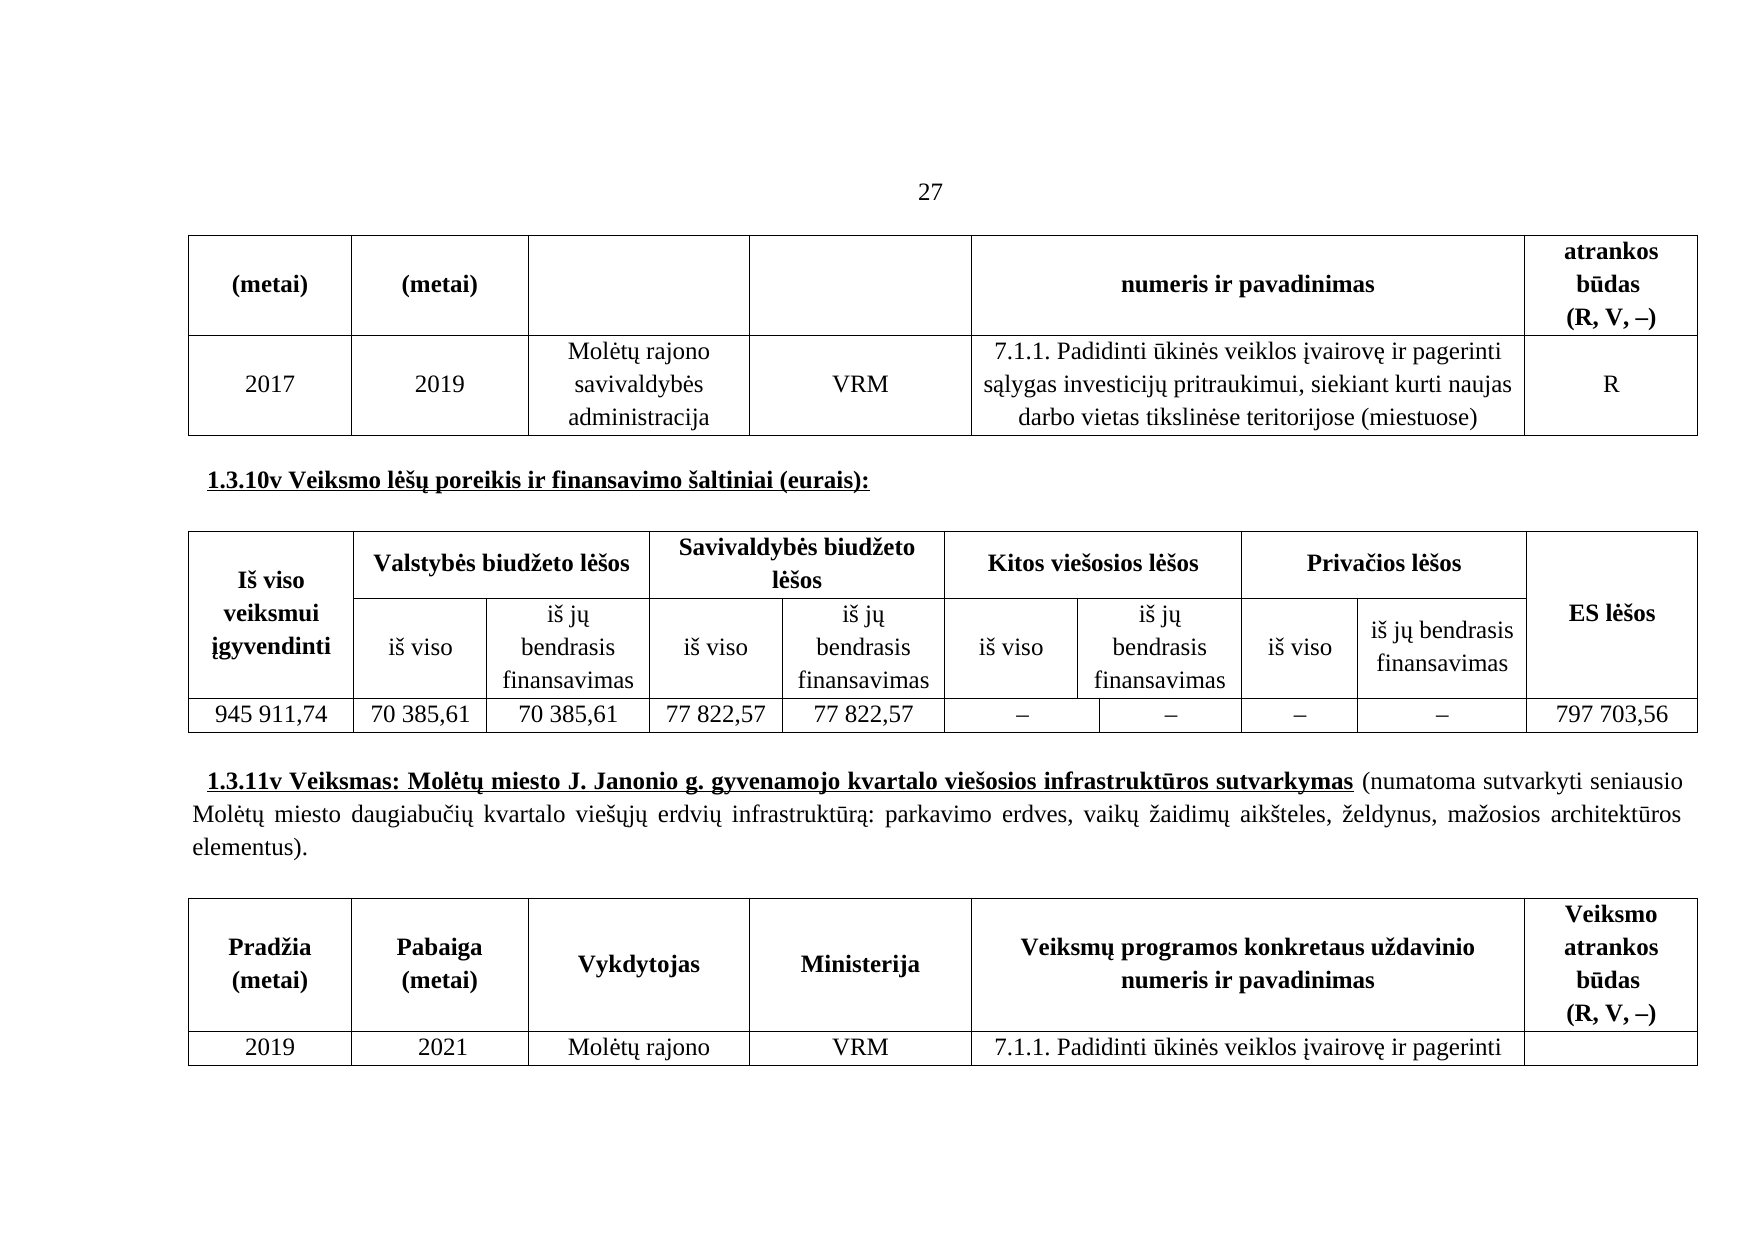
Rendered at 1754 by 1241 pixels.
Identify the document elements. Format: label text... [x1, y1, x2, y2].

text 1.3.10v Veiksmo lėšų poreikis ir finansavimo šaltiniai (eurais): [177, 465, 1683, 493]
table_cell Molėtų rajono savivaldybės administracija [529, 336, 749, 435]
table_cell iš jų bendrasis finansavimas [487, 599, 649, 698]
table_cell R [1525, 336, 1697, 435]
table_header (metai) [189, 236, 351, 335]
table_cell iš jų bendrasis finansavimas [783, 599, 944, 698]
table_cell iš jų bendrasis finansavimas [1078, 599, 1241, 698]
table_header Vykdytojas [529, 899, 749, 1031]
table_cell 2017 [189, 336, 351, 435]
table_header Valstybės biudžeto lėšos [354, 532, 649, 598]
table_header Savivaldybės biudžeto lėšos [650, 532, 944, 598]
table_cell iš viso [1242, 599, 1357, 698]
table_cell 2019 [352, 336, 528, 435]
table_cell VRM [750, 336, 971, 435]
table_header Pradžia (metai) [189, 899, 351, 1031]
table_header Kitos viešosios lėšos [945, 532, 1241, 598]
table_cell 2019 [189, 1032, 351, 1065]
table_header atrankos būdas (R, V, –) [1525, 236, 1697, 335]
table_cell 77 822,57 [783, 699, 944, 732]
table_header Iš viso veiksmui įgyvendinti [189, 532, 353, 698]
table_header (metai) [352, 236, 528, 335]
table_cell 7.1.1. Padidinti ūkinės veiklos įvairovę ir pagerinti [972, 1032, 1524, 1065]
table_cell 2021 [352, 1032, 528, 1065]
table_cell – [1100, 699, 1241, 732]
table_cell 70 385,61 [487, 699, 649, 732]
table_cell 797 703,56 [1527, 699, 1697, 732]
table_header [750, 236, 971, 335]
table_cell 7.1.1. Padidinti ūkinės veiklos įvairovę ir pagerinti sąlygas investicijų pritraukimui, siekiant kurti naujas darbo vietas tikslinėse teritorijose (miestuose) [972, 336, 1524, 435]
table_cell 77 822,57 [650, 699, 782, 732]
text 1.3.11v Veiksmas: Molėtų miesto J. Janonio g. gyvenamojo kvartalo viešosios infrastruktūros sutvarkymas (numatoma sutvarkyti seniausio Molėtų miesto daugiabučių kvartalo viešųjų erdvių infrastruktūrą: parkavimo erdves, vaikų žaidimų aikšteles, želdynus, mažosios architektūros elementus). [192, 766, 1683, 861]
table_cell [1525, 1032, 1697, 1065]
table_header Veiksmų programos konkretaus uždavinio numeris ir pavadinimas [972, 899, 1524, 1031]
table_cell – [1358, 699, 1526, 732]
table_header Ministerija [750, 899, 971, 1031]
table_cell – [945, 699, 1099, 732]
table_cell 70 385,61 [354, 699, 486, 732]
table_cell VRM [750, 1032, 971, 1065]
table_header Veiksmo atrankos būdas (R, V, –) [1525, 899, 1697, 1031]
table_header Privačios lėšos [1242, 532, 1526, 598]
table_cell iš viso [650, 599, 782, 698]
table_header ES lėšos [1527, 532, 1697, 698]
table_cell iš jų bendrasis finansavimas [1358, 599, 1526, 698]
table_cell Molėtų rajono [529, 1032, 749, 1065]
table_header Pabaiga (metai) [352, 899, 528, 1031]
table_header numeris ir pavadinimas [972, 236, 1524, 335]
table_cell iš viso [945, 599, 1077, 698]
table_cell – [1242, 699, 1357, 732]
table_cell 945 911,74 [189, 699, 353, 732]
table_header [529, 236, 749, 335]
table_cell iš viso [354, 599, 486, 698]
